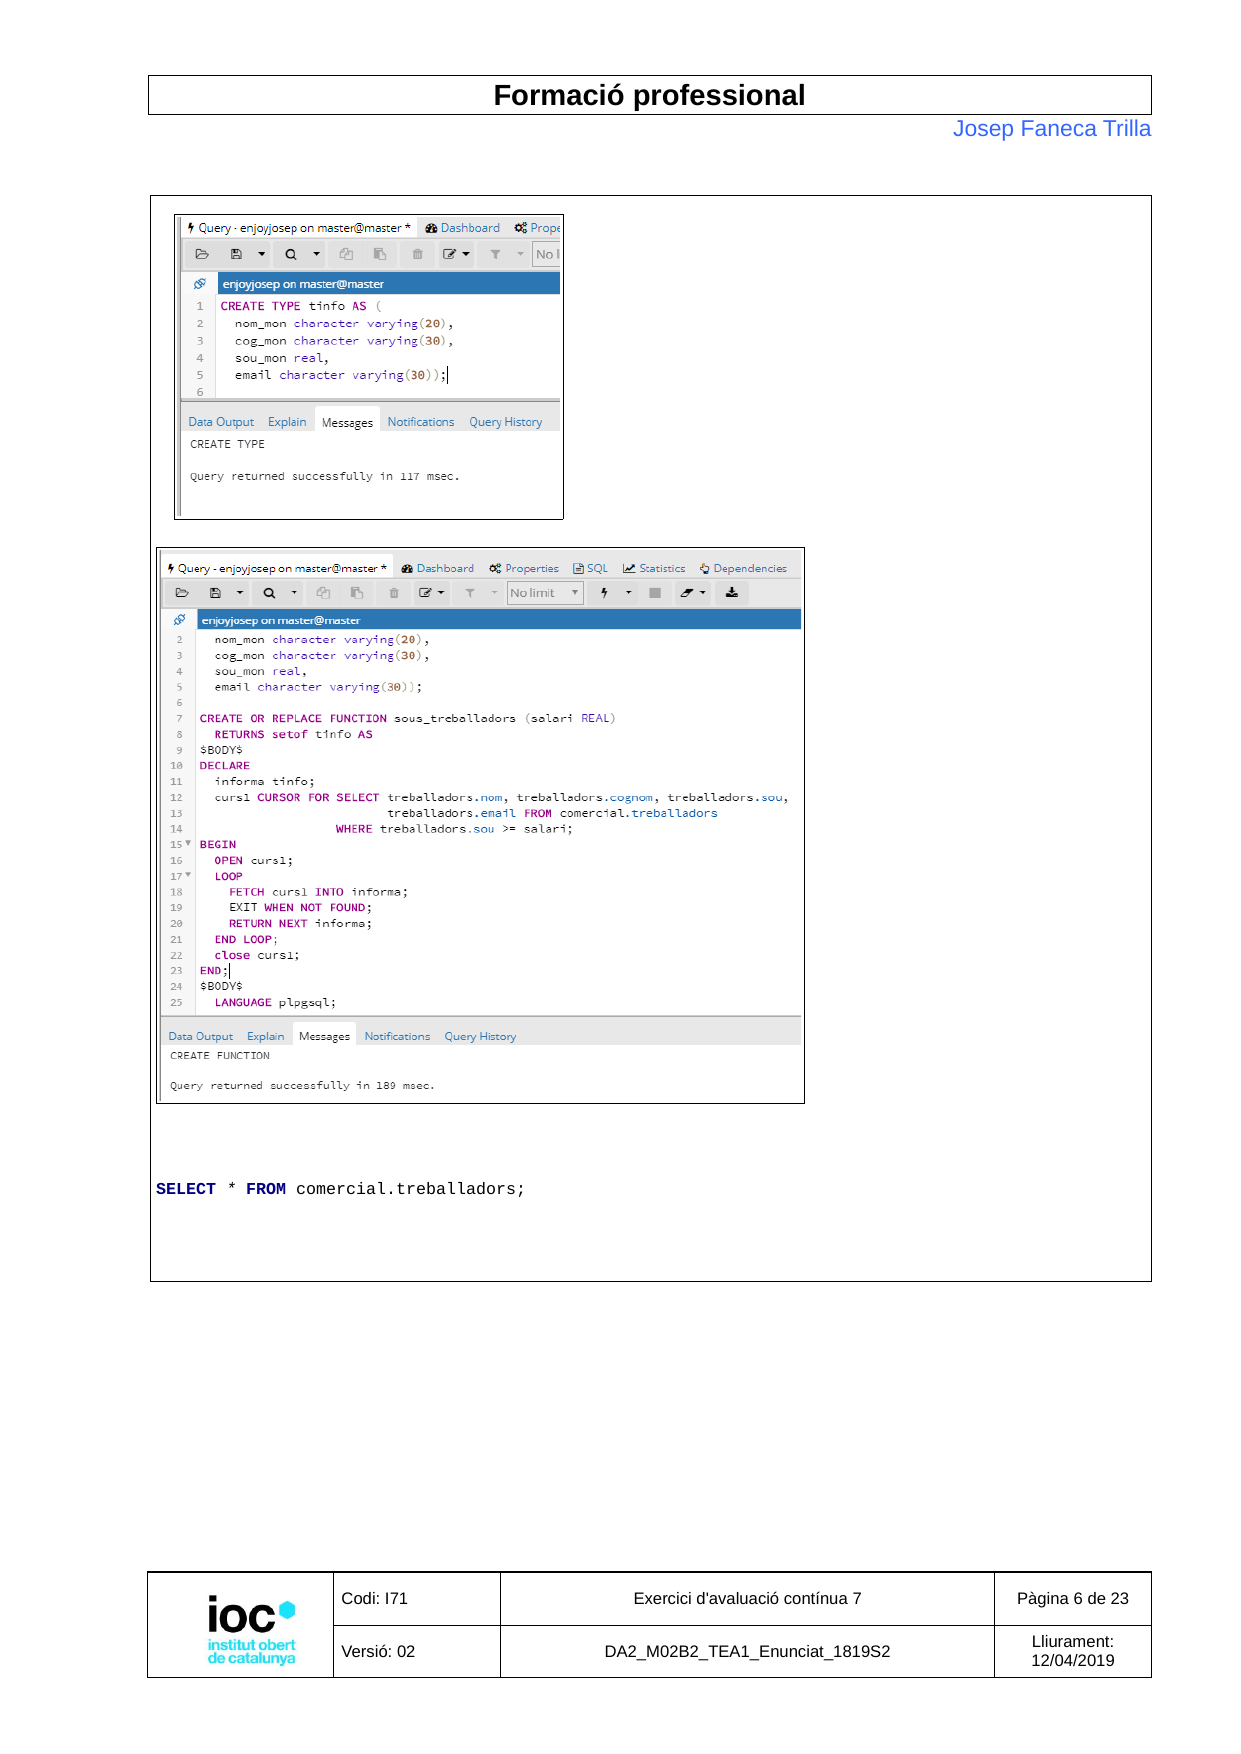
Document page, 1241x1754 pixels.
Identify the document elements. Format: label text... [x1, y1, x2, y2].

table_header SELECT * FROM comercial.treballadors; [151, 196, 1151, 1281]
picture [159, 550, 802, 1101]
picture [176, 217, 560, 516]
picture [195, 1581, 309, 1677]
